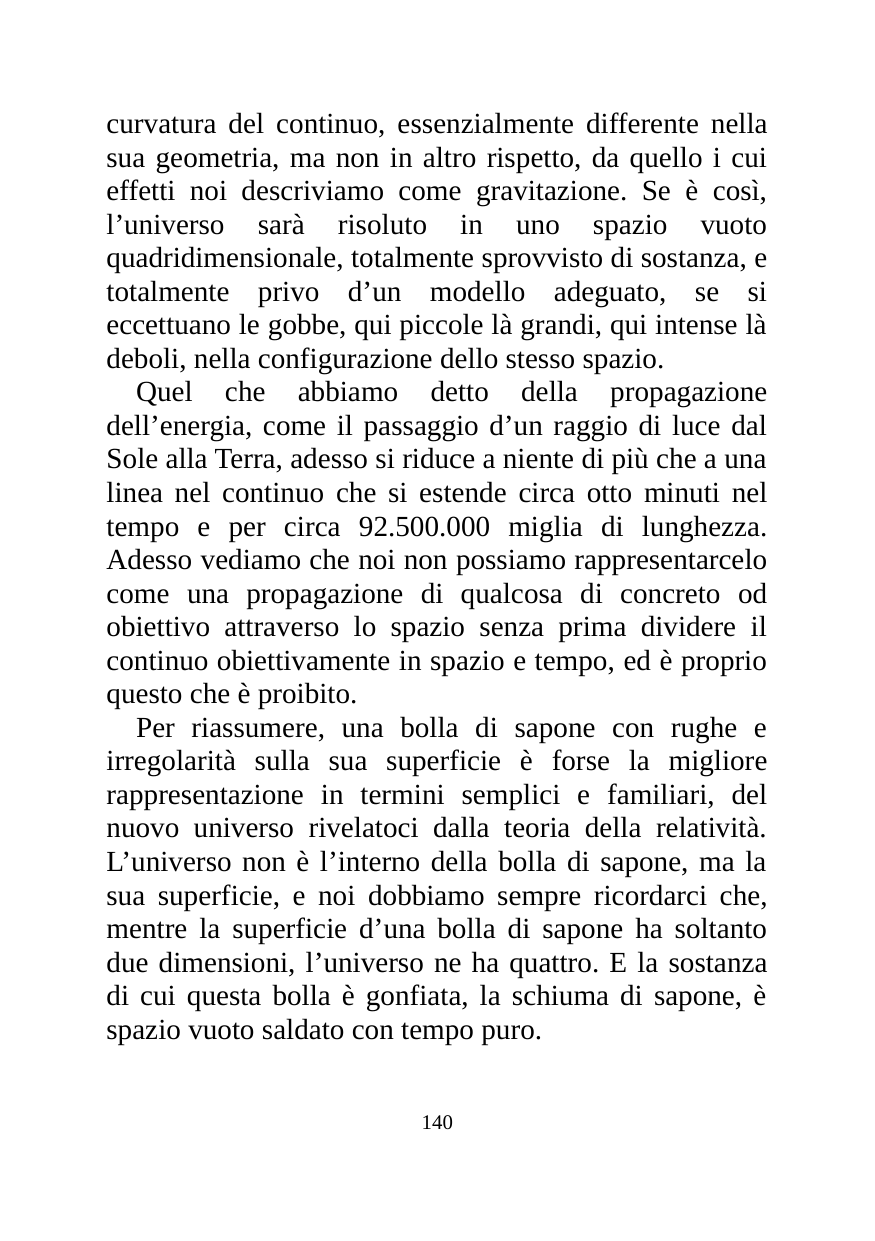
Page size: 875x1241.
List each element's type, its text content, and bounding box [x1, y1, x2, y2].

text Quel che abbiamo detto della propagazione dell’energia, come il passaggio d’un raggio di luce dal Sole alla Terra, adesso si riduce a niente di più che a una linea nel continuo che si estende circa otto minuti nel tempo e per circa 92.500.000 miglia di lunghezza. Adesso vediamo che noi non possiamo rappresentarcelo come una propagazione di qualcosa di concreto od obiettivo attraverso lo spazio senza prima dividere il continuo obiettivamente in spazio e tempo, ed è proprio questo che è proibito. [106, 374, 768, 710]
text Per riassumere, una bolla di sapone con rughe e irregolarità sulla sua superficie è forse la migliore rappresentazione in termini semplici e familiari, del nuovo universo rivelatoci dalla teoria della relatività. L’universo non è l’interno della bolla di sapone, ma la sua superficie, e noi dobbiamo sempre ricordarci che, mentre la superficie d’una bolla di sapone ha soltanto due dimensioni, l’universo ne ha quattro. E la sostanza di cui questa bolla è gonfiata, la schiuma di sapone, è spazio vuoto saldato con tempo puro. [106, 710, 768, 1045]
text curvatura del continuo, essenzialmente differente nella sua geometria, ma non in altro rispetto, da quello i cui effetti noi descriviamo come gravitazione. Se è così, l’universo sarà risoluto in uno spazio vuoto quadridimensionale, totalmente sprovvisto di sostanza, e totalmente privo d’un modello adeguato, se si eccettuano le gobbe, qui piccole là grandi, qui intense là deboli, nella configurazione dello stesso spazio. [106, 106, 768, 374]
